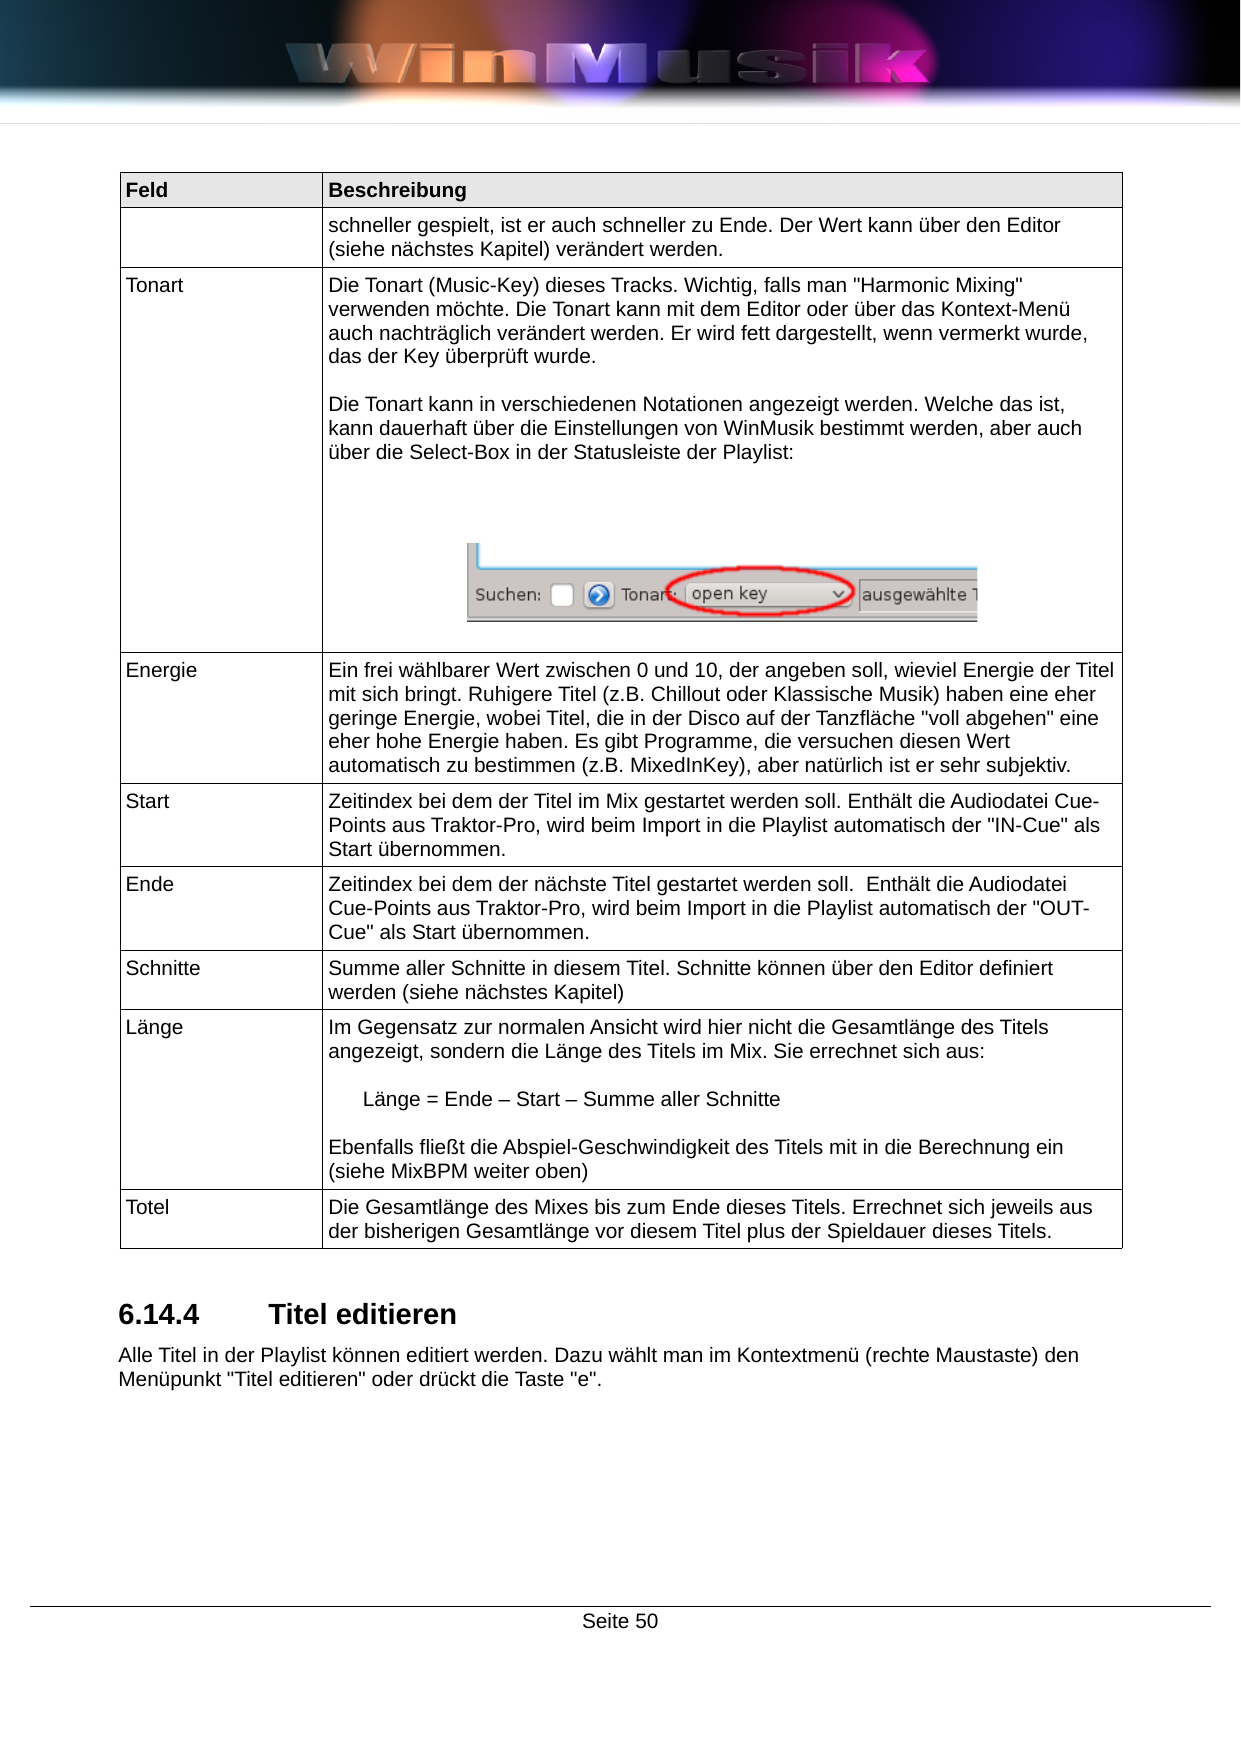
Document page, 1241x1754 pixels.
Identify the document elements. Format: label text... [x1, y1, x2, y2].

table_cell Die Tonart (Music-Key) dieses Tracks. Wichtig, falls man "Harmonic Mixing" verwenden möchte. Die Tonart kann mit dem Editor oder über das Kontext-Menü auch nachträglich verändert werden. Er wird fett dargestellt, wenn vermerkt wurde, das der Key überprüft wurde. Die Tonart kann in verschiedenen Notationen angezeigt werden. Welche das ist, kann dauerhaft über die Einstellungen von WinMusik bestimmt werden, aber auch über die Select-Box in der Statusleiste der Playlist: [323, 268, 1122, 652]
table_header Beschreibung [323, 173, 1122, 207]
table_cell Totel [121, 1190, 322, 1248]
table_cell schneller gespielt, ist er auch schneller zu Ende. Der Wert kann über den Editor (siehe nächstes Kapitel) verändert werden. [323, 208, 1122, 267]
text Alle Titel in der Playlist können editiert werden. Dazu wählt man im Kontextmenü (rechte Maustaste) den Menüpunkt "Titel editieren" oder drückt die Taste "e". [118, 1343, 1122, 1391]
table_cell Länge [121, 1010, 322, 1189]
table_cell Tonart [121, 268, 322, 652]
table_cell Energie [121, 653, 322, 783]
table_cell Die Gesamtlänge des Mixes bis zum Ende dieses Titels. Errechnet sich jeweils aus der bisherigen Gesamtlänge vor diesem Titel plus der Spieldauer dieses Titels. [323, 1190, 1122, 1248]
subtitle Titel editieren [118, 1297, 1122, 1331]
table_cell Im Gegensatz zur normalen Ansicht wird hier nicht die Gesamtlänge des Titels angezeigt, sondern die Länge des Titels im Mix. Sie errechnet sich aus: Länge = Ende – Start – Summe aller Schnitte Ebenfalls fließt die Abspiel-Geschwindigkeit des Titels mit in die Berechnung ein (siehe MixBPM weiter oben) [323, 1010, 1122, 1189]
table_cell Zeitindex bei dem der Titel im Mix gestartet werden soll. Enthält die Audiodatei Cue-Points aus Traktor-Pro, wird beim Import in die Playlist automatisch der "IN-Cue" als Start übernommen. [323, 784, 1122, 866]
table_cell Start [121, 784, 322, 866]
table_cell Zeitindex bei dem der nächste Titel gestartet werden soll. Enthält die Audiodatei Cue-Points aus Traktor-Pro, wird beim Import in die Playlist automatisch der "OUT-Cue" als Start übernommen. [323, 867, 1122, 950]
table_cell Summe aller Schnitte in diesem Titel. Schnitte können über den Editor definiert werden (siehe nächstes Kapitel) [323, 951, 1122, 1009]
table_header Feld [121, 173, 322, 207]
table_cell Ein frei wählbarer Wert zwischen 0 und 10, der angeben soll, wieviel Energie der Titel mit sich bringt. Ruhigere Titel (z.B. Chillout oder Klassische Musik) haben eine eher geringe Energie, wobei Titel, die in der Disco auf der Tanzfläche "voll abgehen" eine eher hohe Energie haben. Es gibt Programme, die versuchen diesen Wert automatisch zu bestimmen (z.B. MixedInKey), aber natürlich ist er sehr subjektiv. [323, 653, 1122, 783]
table_cell Ende [121, 867, 322, 950]
table_cell [121, 208, 322, 267]
picture [467, 543, 978, 622]
table_cell Schnitte [121, 951, 322, 1009]
